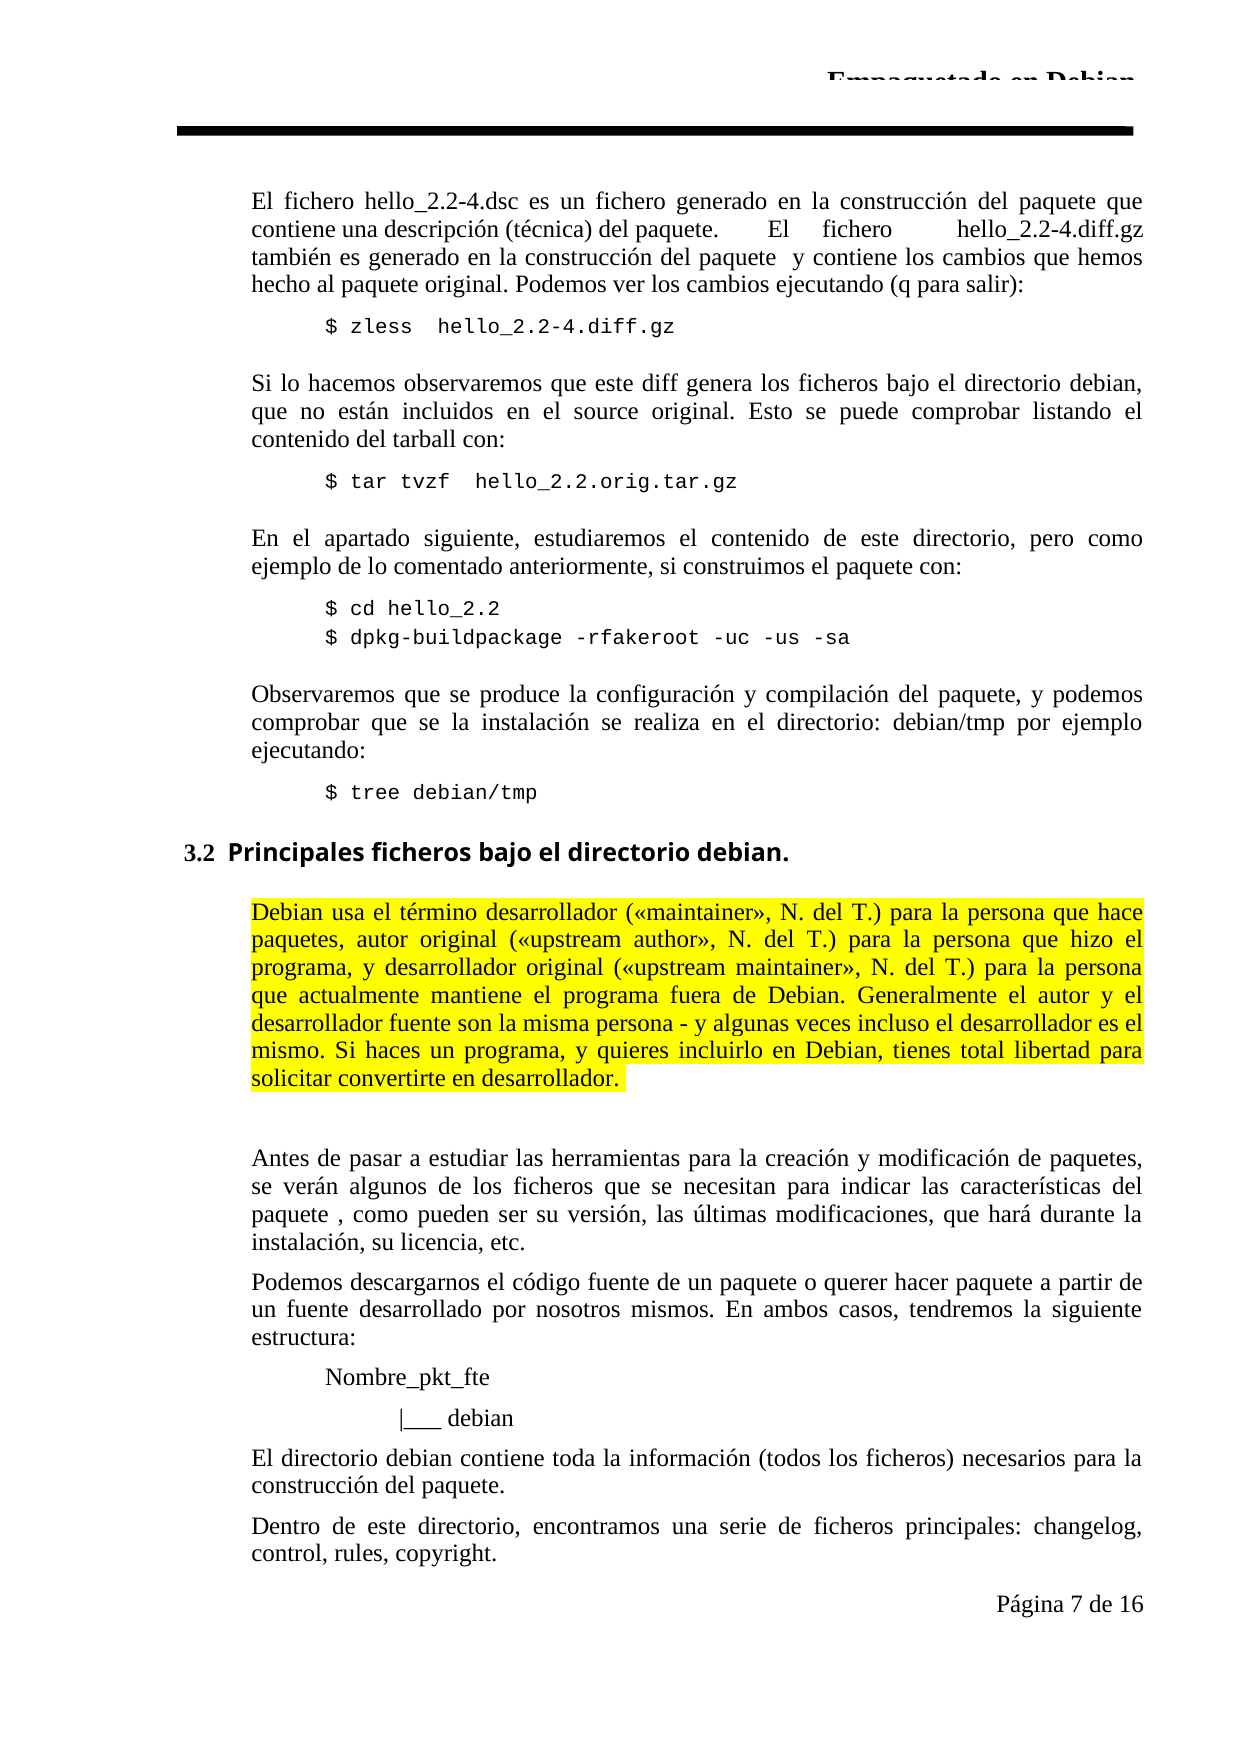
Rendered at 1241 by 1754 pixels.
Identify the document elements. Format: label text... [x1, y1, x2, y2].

text Observaremos que se produce la configuración y compilación del paquete, y podemos comprobar que se la instalación se realiza en el directorio: debian/tmp por ejemplo ejecutando: [251, 680, 1144, 763]
text |___ debian [251, 1404, 1144, 1431]
text $ cd hello_2.2 [251, 598, 1096, 621]
text Antes de pasar a estudiar las herramientas para la creación y modificación de paquetes, se verán algunos de los ficheros que se necesitan para indicar las características del paquete , como pueden ser su versión, las últimas modificaciones, que hará durante la instalación, su licencia, etc. [251, 1144, 1144, 1255]
text Nombre_pkt_fte [251, 1363, 1144, 1391]
text En el apartado siguiente, estudiaremos el contenido de este directorio, pero como ejemplo de lo comentado anteriormente, si construimos el paquete con: [251, 524, 1144, 579]
text El fichero hello_2.2-4.dsc es un fichero generado en la construcción del paquete que contiene una descripción (técnica) del paquete. El fichero hello_2.2-4.diff.gz también es generado en la construcción del paquete y contiene los cambios que hemos hecho al paquete original. Podemos ver los cambios ejecutando (q para salir): [251, 187, 1144, 298]
text Debian usa el término desarrollador («maintainer», N. del T.) para la persona que hace paquetes, autor original («upstream author», N. del T.) para la persona que hizo el programa, y desarrollador original («upstream maintainer», N. del T.) para la persona que actualmente mantiene el programa fuera de Debian. Generalmente el autor y el desarrollador fuente son la misma persona - y algunas veces incluso el desarrollador es el mismo. Si haces un programa, y quieres incluirlo en Debian, tienes total libertad para solicitar convertirte en desarrollador. [251, 898, 1144, 1092]
text $ tar tvzf hello_2.2.orig.tar.gz [251, 471, 1096, 494]
text $ dpkg-buildpackage -rfakeroot -uc -us -sa [251, 627, 1096, 651]
text El directorio debian contiene toda la información (todos los ficheros) necesarios para la construcción del paquete. [251, 1444, 1144, 1499]
subtitle Principales ficheros bajo el directorio debian. [177, 835, 1144, 869]
text $ tree debian/tmp [251, 782, 1096, 806]
text $ zless hello_2.2-4.diff.gz [251, 316, 1096, 340]
text Dentro de este directorio, encontramos una serie de ficheros principales: changelog, control, rules, copyright. [251, 1512, 1144, 1567]
text Podemos descargarnos el código fuente de un paquete o querer hacer paquete a partir de un fuente desarrollado por nosotros mismos. En ambos casos, tendremos la siguiente estructura: [251, 1268, 1144, 1351]
text Si lo hacemos observaremos que este diff genera los ficheros bajo el directorio debian, que no están incluidos en el source original. Esto se puede comprobar listando el contenido del tarball con: [251, 369, 1144, 453]
